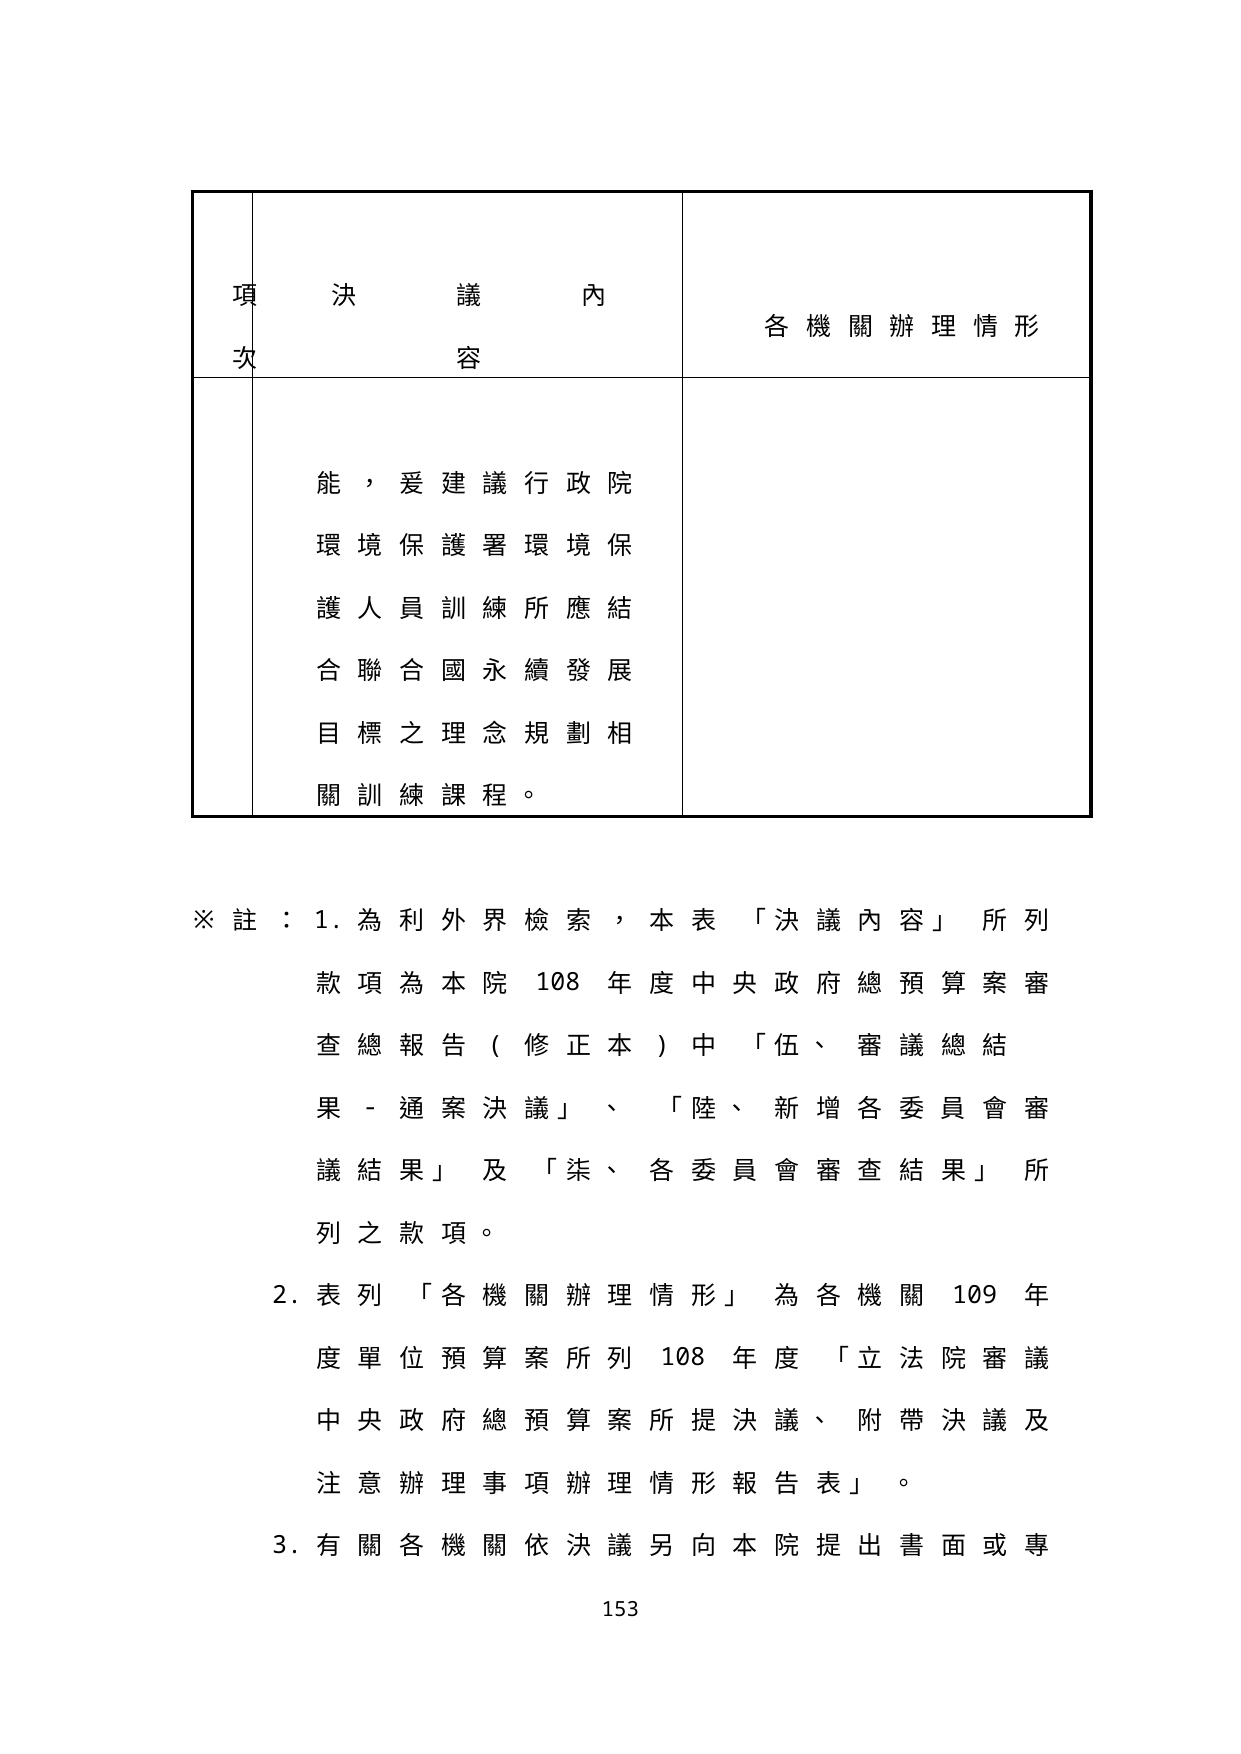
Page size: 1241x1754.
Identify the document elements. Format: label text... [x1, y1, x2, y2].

table_header 決 議 內 容 [253, 193, 682, 377]
text 2.表列「各機關辦理情形」為各機關109年度單位預算案所列108年度「立法院審議中央政府總預算案所提決議、附帶決議及注意辦理事項辦理情形報告表」。 [256, 1252, 1066, 1502]
table_header 項次 [194, 193, 252, 377]
text 3.有關各機關依決議另向本院提出書面或專 [256, 1502, 1066, 1564]
text ※註：1.為利外界檢索，本表「決議內容」所列款項為本院108年度中央政府總預算案審查總報告(修正本)中「伍、審議總結果-通案決議」、「陸、新增各委員會審議結果」及「柒、各委員會審查結果」所列之款項。 [183, 877, 1066, 1252]
table_cell [683, 378, 1089, 814]
table_cell 能，爰建議行政院環境保護署環境保護人員訓練所應結合聯合國永續發展目標之理念規劃相關訓練課程。 [253, 378, 682, 814]
table_cell 41. [194, 378, 252, 814]
table_header 各機關辦理情形 [683, 193, 1089, 377]
